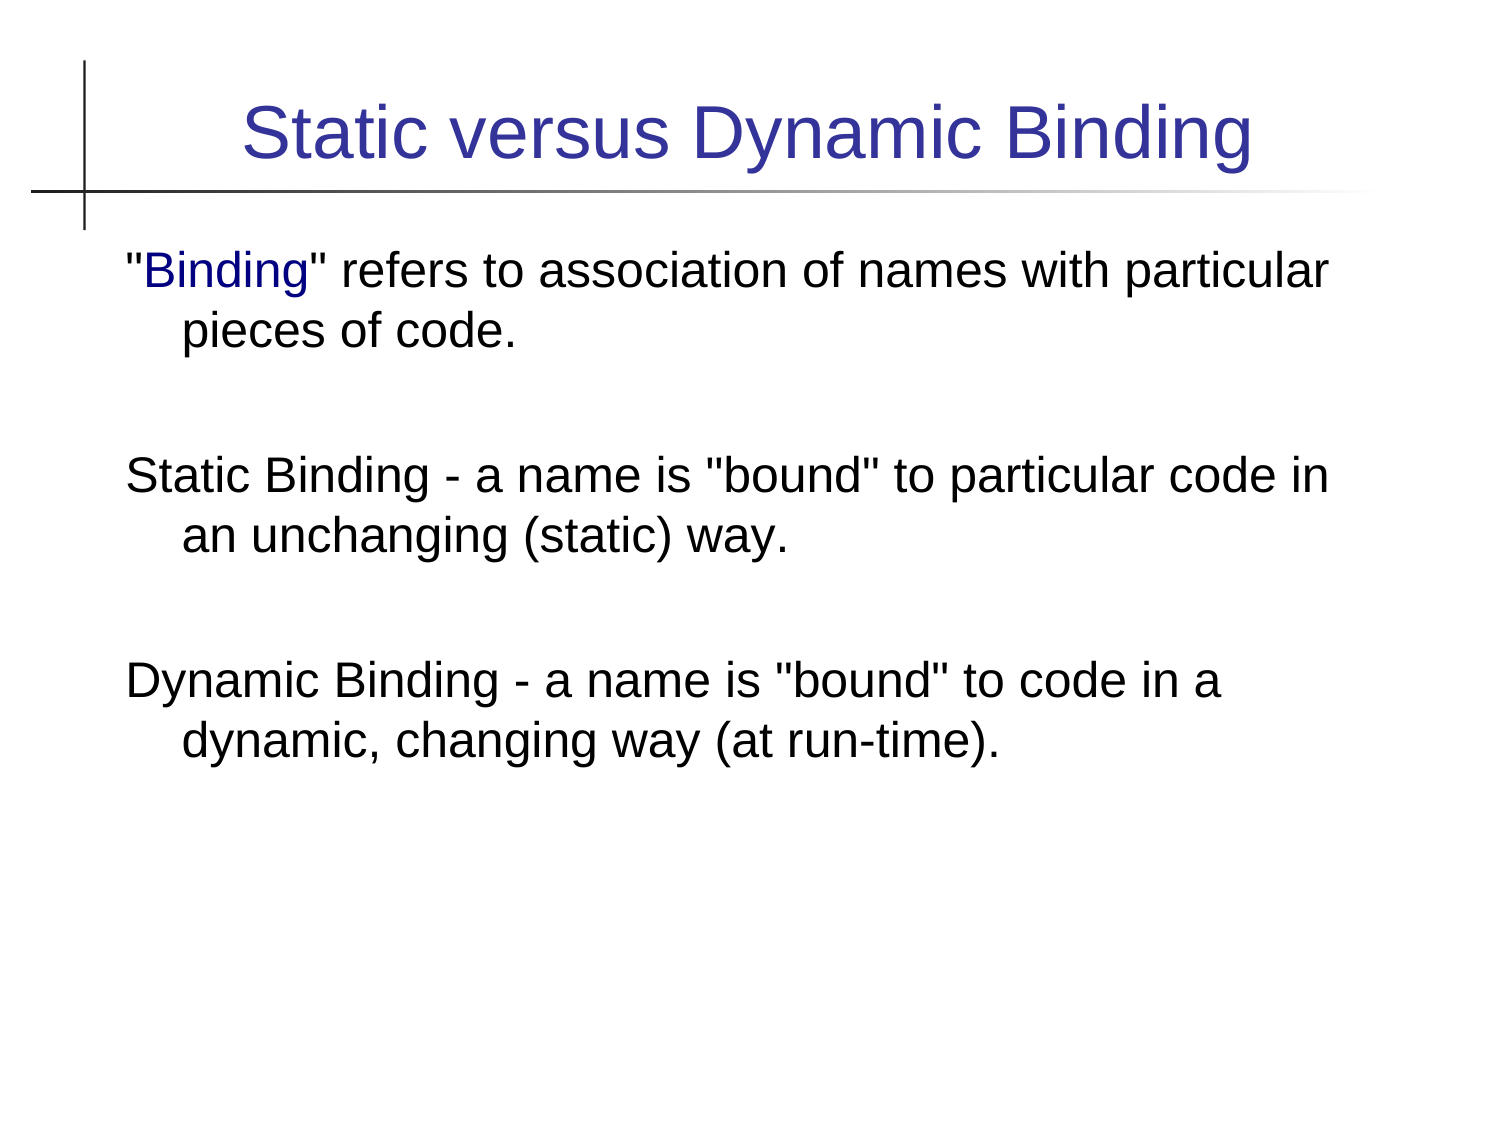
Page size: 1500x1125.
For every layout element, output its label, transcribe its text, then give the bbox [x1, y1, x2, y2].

list "Binding" refers to association of names with particular pieces of code. Static Binding - a name is "bound" to particular code in an unchanging (static) way. Dynamic Binding - a name is "bound" to code in a dynamic, changing way (at run-time). [110, 229, 1408, 960]
title Static versus Dynamic Binding [100, 42, 1397, 182]
